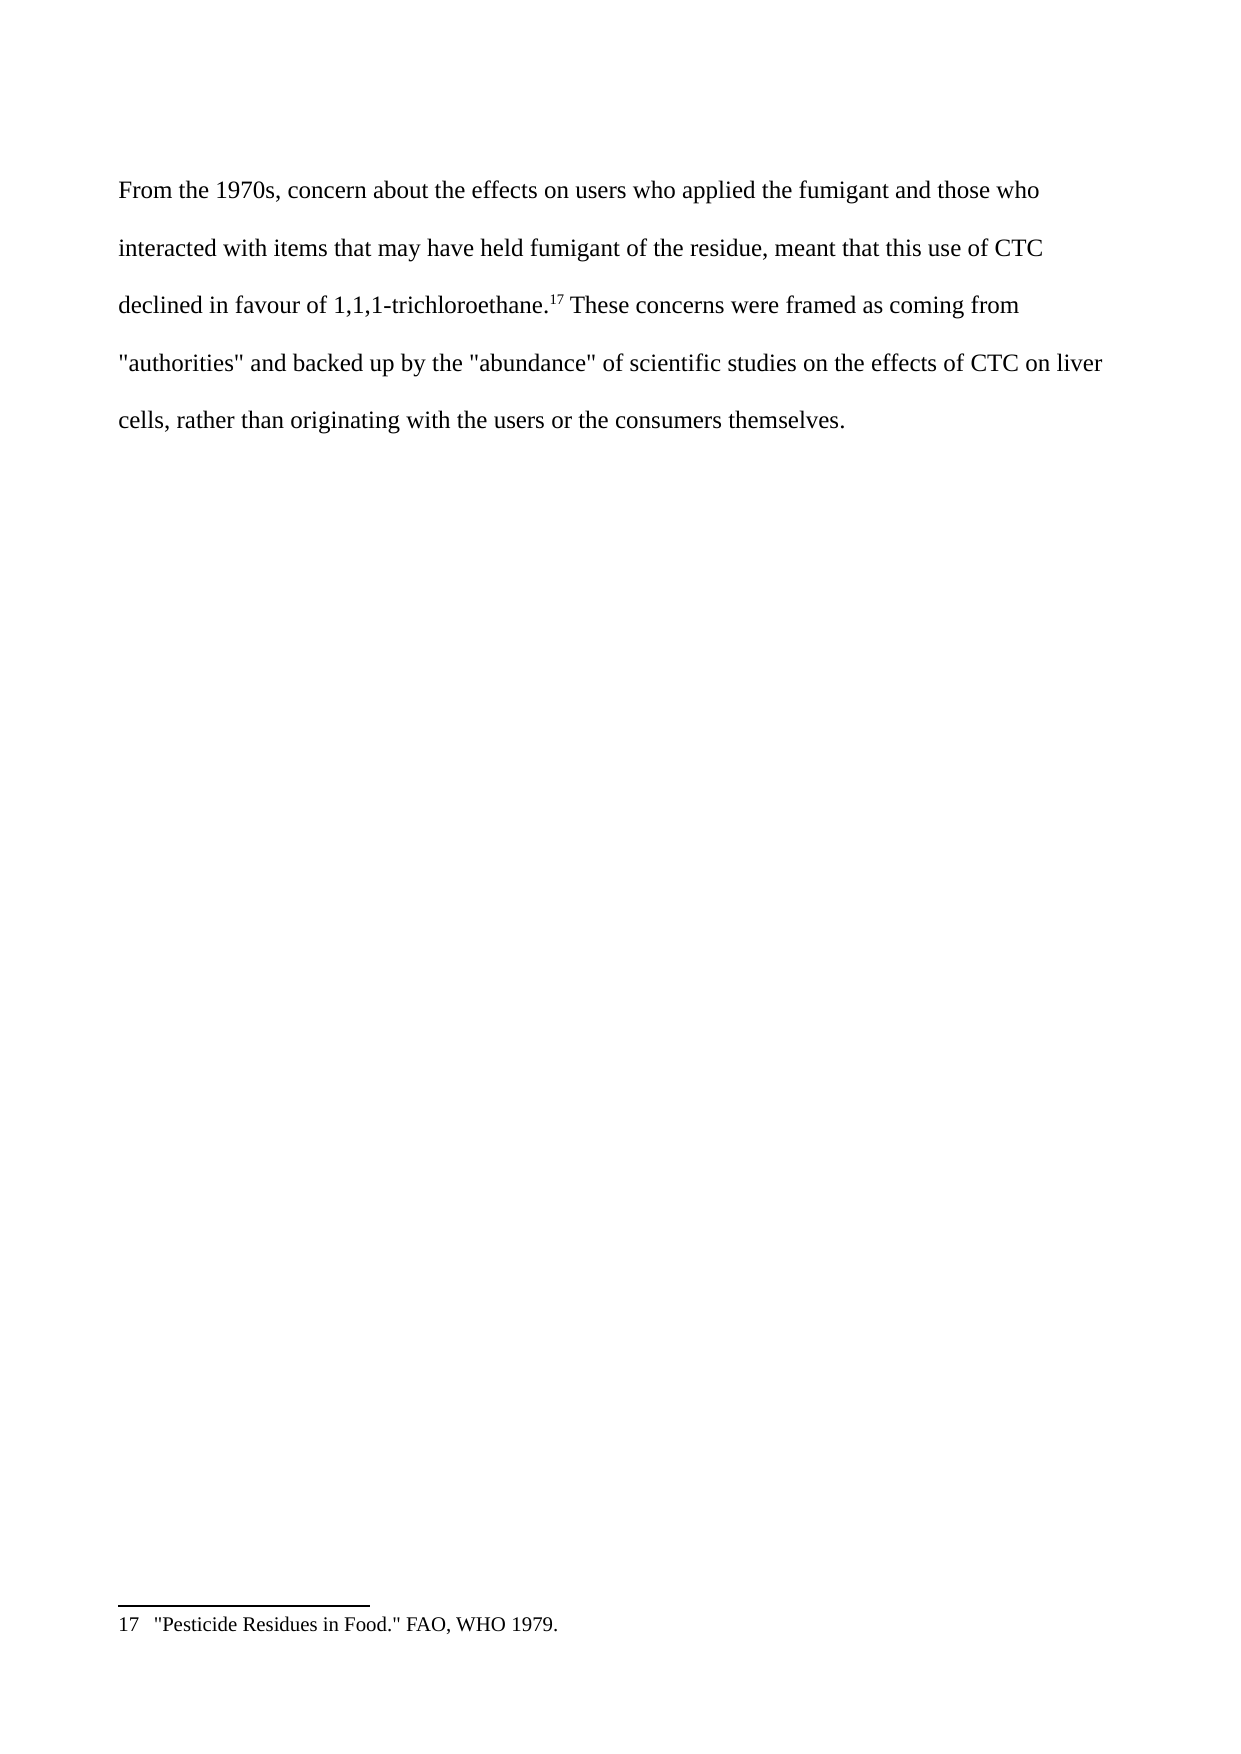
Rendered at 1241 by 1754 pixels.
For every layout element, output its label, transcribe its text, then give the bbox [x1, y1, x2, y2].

text "Pesticide Residues in Food." FAO, WHO 1979. [118, 1612, 1122, 1636]
text From the 1970s, concern about the effects on users who applied the fumigant and those who interacted with items that may have held fumigant of the residue, meant that this use of CTC declined in favour of 1,1,1-trichloroethane. These concerns were framed as coming from "authorities" and backed up by the "abundance" of scientific studies on the effects of CTC on liver cells, rather than originating with the users or the consumers themselves. [118, 176, 1122, 434]
